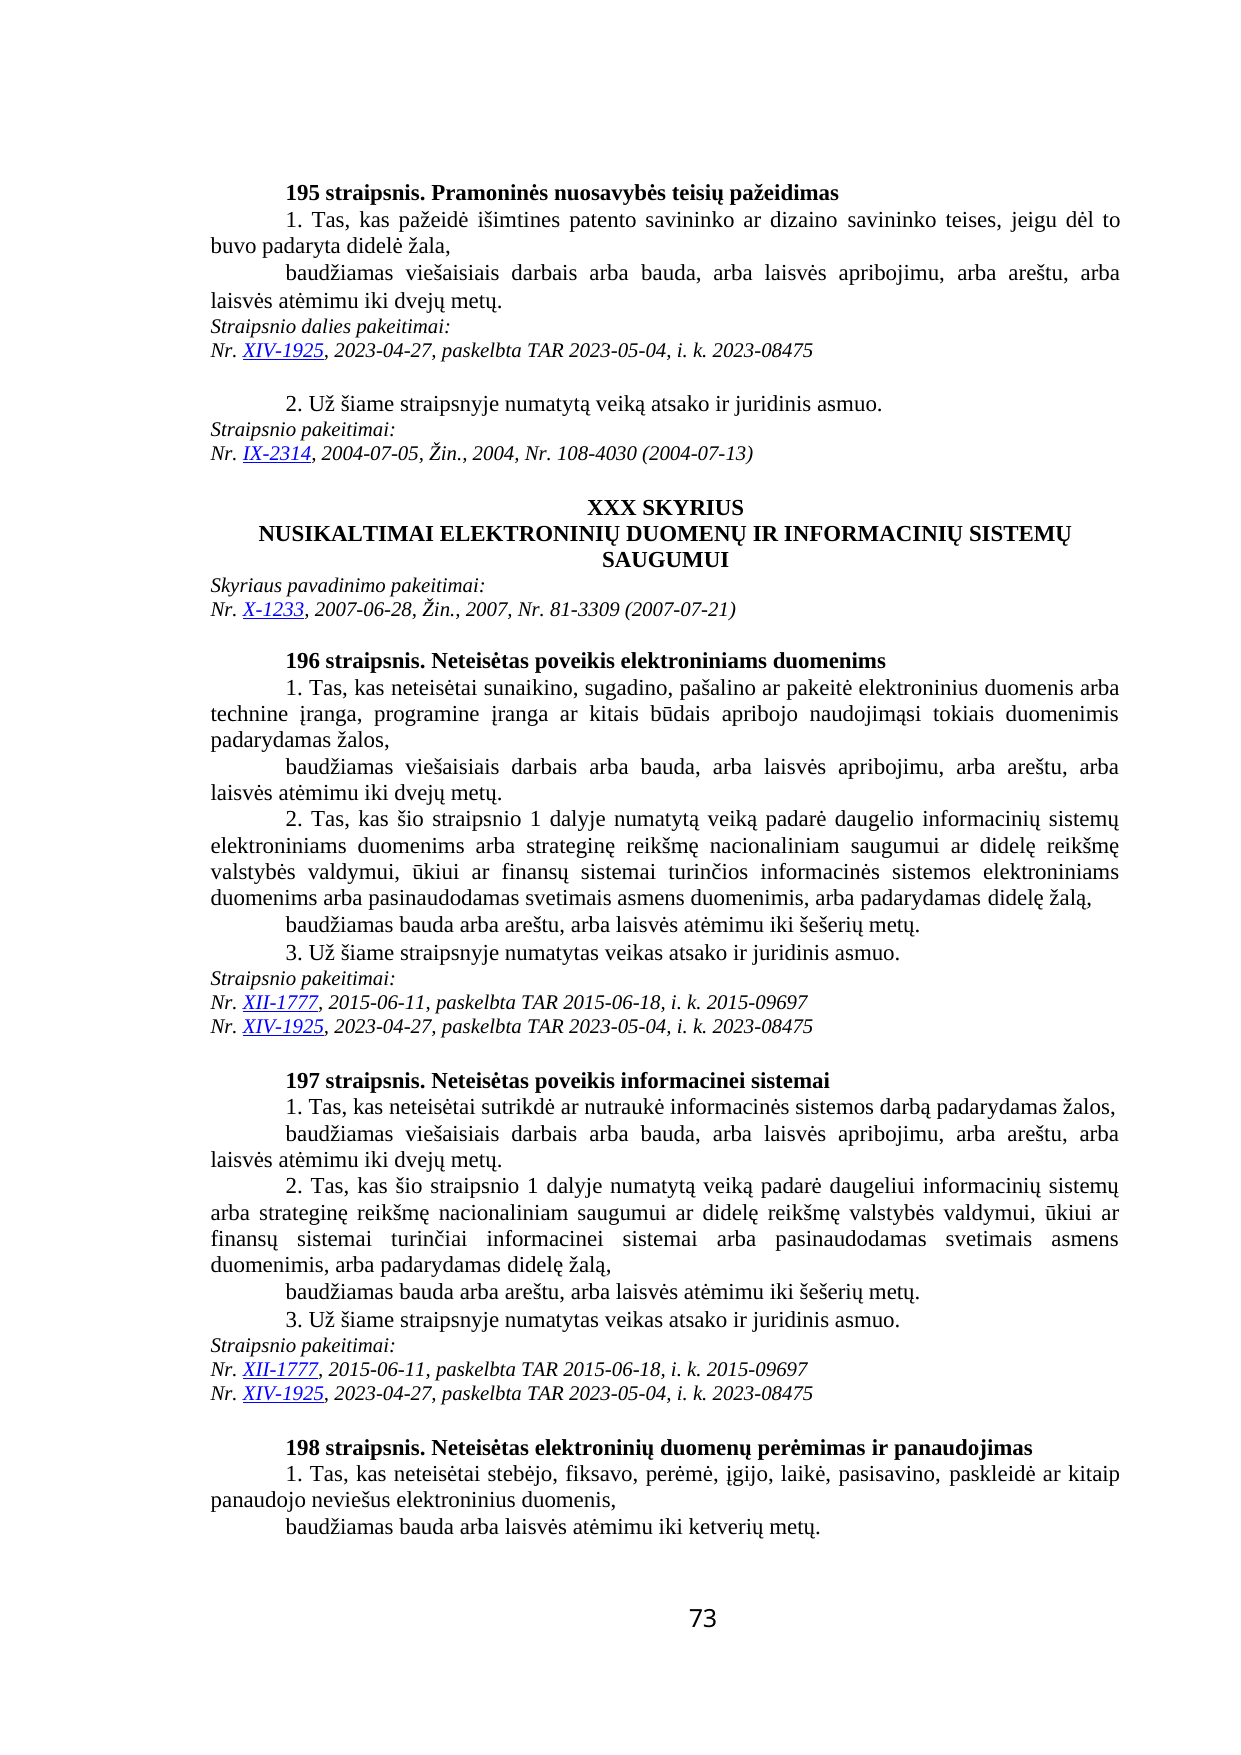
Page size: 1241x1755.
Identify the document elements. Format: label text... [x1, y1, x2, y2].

text Nr. XII-1777, 2015-06-11, paskelbta TAR 2015-06-18, i. k. 2015-09697 [210, 1357, 1120, 1381]
text 2. Už šiame straipsnyje numatytą veiką atsako ir juridinis asmuo. [210, 391, 1120, 417]
text 1. Tas, kas neteisėtai sutrikdė ar nutraukė informacinės sistemos darbą padarydamas žalos, [210, 1093, 1120, 1119]
text Straipsnio pakeitimai: [210, 966, 1120, 990]
text baudžiamas bauda arba areštu, arba laisvės atėmimu iki šešerių metų. [210, 1278, 1120, 1304]
text Skyriaus pavadinimo pakeitimai: [210, 573, 1120, 597]
text Nr. XIV-1925, 2023-04-27, paskelbta TAR 2023-05-04, i. k. 2023-08475 [210, 338, 1120, 362]
text baudžiamas bauda arba laisvės atėmimu iki ketverių metų. [210, 1513, 1120, 1539]
text 1. Tas, kas neteisėtai sunaikino, sugadino, pašalino ar pakeitė elektroninius duomenis arba technine įranga, programine įranga ar kitais būdais apribojo naudojimąsi tokiais duomenimis padarydamas žalos, [210, 674, 1120, 753]
text 2. Tas, kas šio straipsnio 1 dalyje numatytą veiką padarė daugeliui informacinių sistemų arba strateginę reikšmę nacionaliniam saugumui ar didelę reikšmę valstybės valdymui, ūkiui ar finansų sistemai turinčiai informacinei sistemai arba pasinaudodamas svetimais asmens duomenimis, arba padarydamas didelę žalą, [210, 1172, 1120, 1278]
text 3. Už šiame straipsnyje numatytas veikas atsako ir juridinis asmuo. [210, 937, 1120, 966]
text 3. Už šiame straipsnyje numatytas veikas atsako ir juridinis asmuo. [210, 1304, 1120, 1333]
text baudžiamas viešaisiais darbais arba bauda, arba laisvės apribojimu, arba areštu, arba laisvės atėmimu iki dvejų metų. [210, 1119, 1120, 1172]
text baudžiamas viešaisiais darbais arba bauda, arba laisvės apribojimu, arba areštu, arba laisvės atėmimu iki dvejų metų. [210, 258, 1120, 314]
text 1. Tas, kas neteisėtai stebėjo, fiksavo, perėmė, įgijo, laikė, pasisavino, paskleidė ar kitaip panaudojo neviešus elektroninius duomenis, [210, 1460, 1120, 1513]
text Nr. XII-1777, 2015-06-11, paskelbta TAR 2015-06-18, i. k. 2015-09697 [210, 990, 1120, 1014]
text Straipsnio pakeitimai: [210, 417, 1120, 441]
text Nr. X-1233, 2007-06-28, Žin., 2007, Nr. 81-3309 (2007-07-21) [210, 597, 1120, 621]
text Nr. XIV-1925, 2023-04-27, paskelbta TAR 2023-05-04, i. k. 2023-08475 [210, 1014, 1120, 1038]
text XXX SKYRIUS [210, 494, 1120, 520]
text Nr. IX-2314, 2004-07-05, Žin., 2004, Nr. 108-4030 (2004-07-13) [210, 441, 1120, 465]
text Nr. XIV-1925, 2023-04-27, paskelbta TAR 2023-05-04, i. k. 2023-08475 [210, 1381, 1120, 1405]
text 197 straipsnis. Neteisėtas poveikis informacinei sistemai [210, 1067, 1120, 1093]
text baudžiamas viešaisiais darbais arba bauda, arba laisvės apribojimu, arba areštu, arba laisvės atėmimu iki dvejų metų. [210, 753, 1120, 805]
text 195 straipsnis. Pramoninės nuosavybės teisių pažeidimas [210, 179, 1120, 206]
text 2. Tas, kas šio straipsnio 1 dalyje numatytą veiką padarė daugelio informacinių sistemų elektroniniams duomenims arba strateginę reikšmę nacionaliniam saugumui ar didelę reikšmę valstybės valdymui, ūkiui ar finansų sistemai turinčios informacinės sistemos elektroniniams duomenims arba pasinaudodamas svetimais asmens duomenimis, arba padarydamas didelę žalą, [210, 805, 1120, 911]
text 1. Tas, kas pažeidė išimtines patento savininko ar dizaino savininko teises, jeigu dėl to buvo padaryta didelė žala, [210, 206, 1120, 258]
text Straipsnio dalies pakeitimai: [210, 314, 1120, 338]
text NUSIKALTIMAI ELEKTRONINIŲ DUOMENŲ IR INFORMACINIŲ SISTEMŲ SAUGUMUI [210, 520, 1120, 573]
text 198 straipsnis. Neteisėtas elektroninių duomenų perėmimas ir panaudojimas [210, 1434, 1120, 1460]
text Straipsnio pakeitimai: [210, 1333, 1120, 1357]
text 196 straipsnis. Neteisėtas poveikis elektroniniams duomenims [210, 647, 1120, 674]
text baudžiamas bauda arba areštu, arba laisvės atėmimu iki šešerių metų. [210, 911, 1120, 937]
